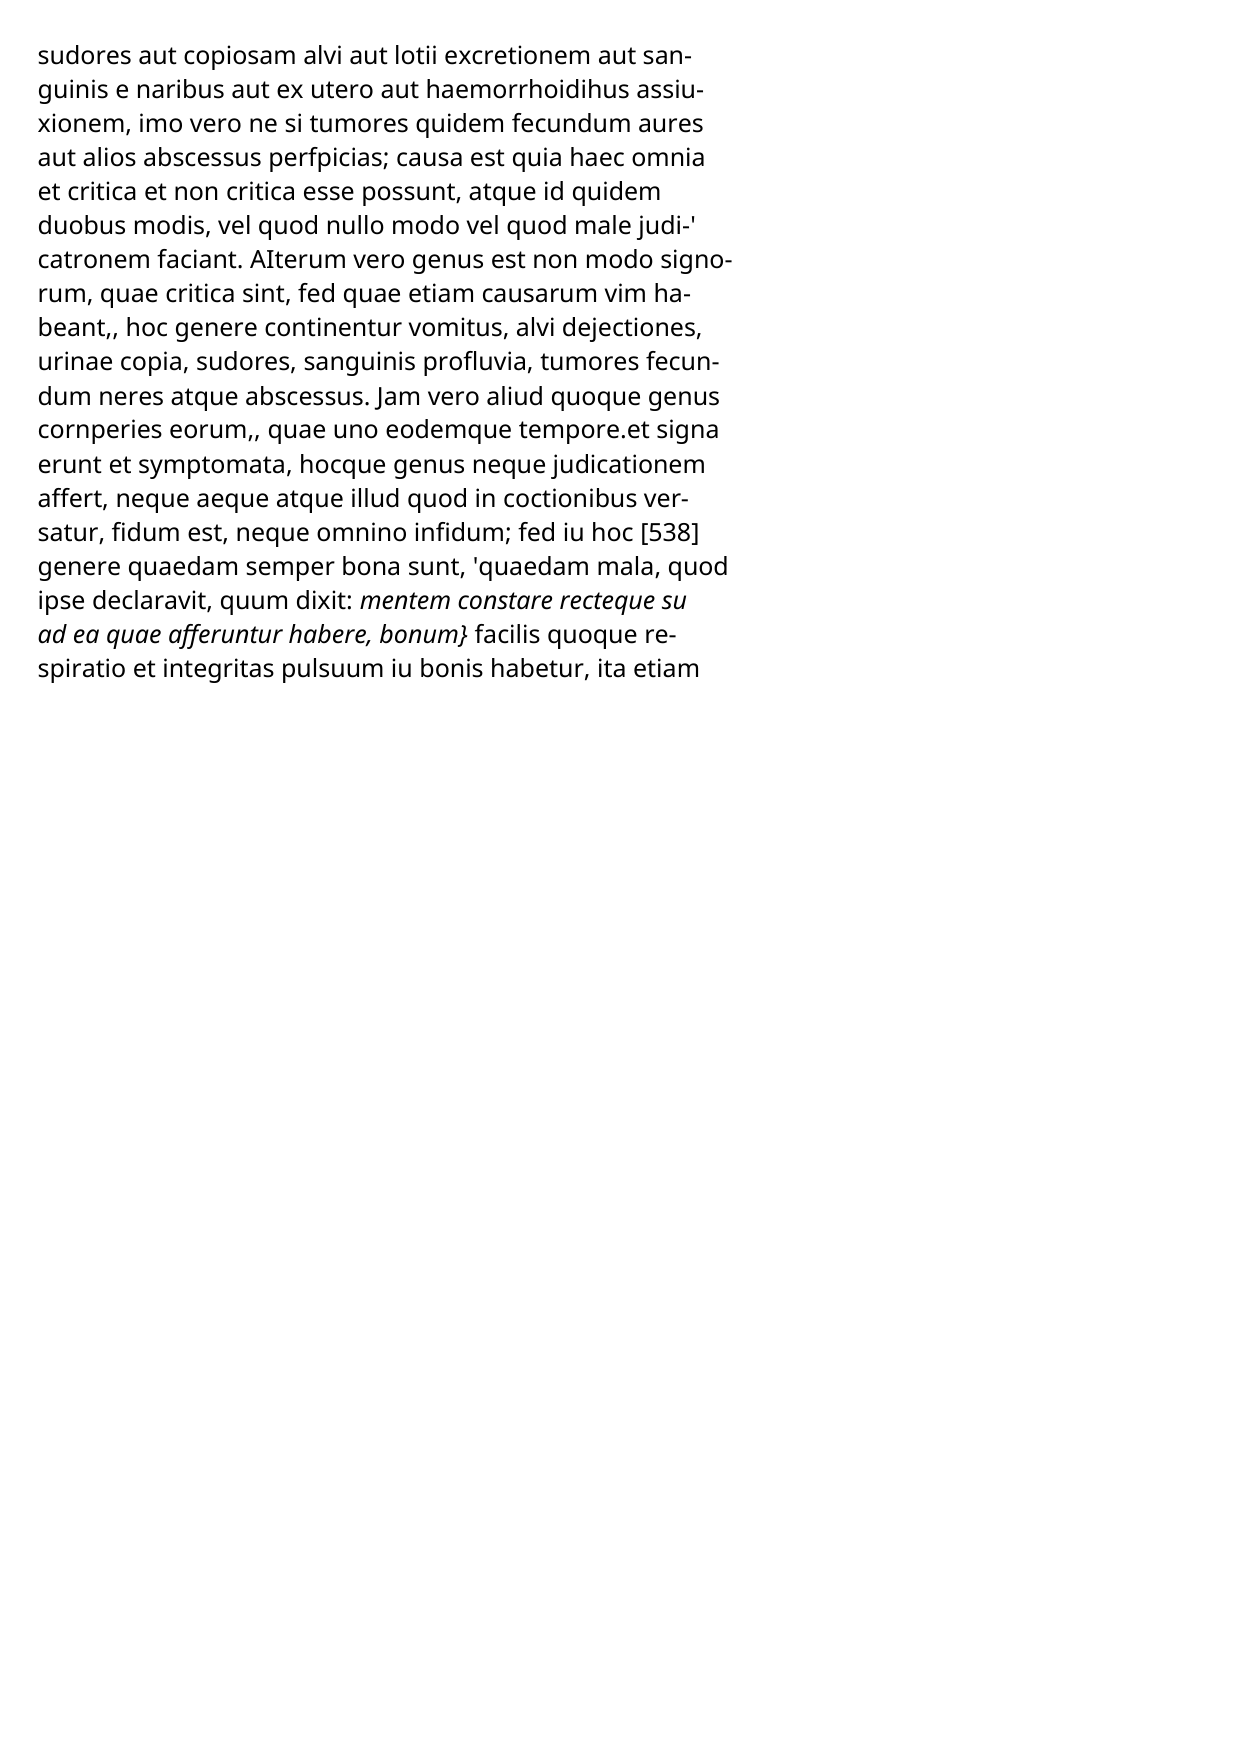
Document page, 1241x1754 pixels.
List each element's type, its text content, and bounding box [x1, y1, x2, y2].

text sudores aut copiosam alvi aut lotii excretionem aut san- guinis e naribus aut ex utero aut haemorrhoidihus assiu- xionem, imo vero ne si tumores quidem fecundum aures aut alios abscessus perfpicias; causa est quia haec omnia et critica et non critica esse possunt, atque id quidem duobus modis, vel quod nullo modo vel quod male judi-' catronem faciant. AIterum vero genus est non modo signo- rum, quae critica sint, fed quae etiam causarum vim ha- beant,, hoc genere continentur vomitus, alvi dejectiones, urinae copia, sudores, sanguinis profluvia, tumores fecun- dum neres atque abscessus. Jam vero aliud quoque genus cornperies eorum,, quae uno eodemque tempore.et signa erunt et symptomata, hocque genus neque judicationem affert, neque aeque atque illud quod in coctionibus ver- satur, fidum est, neque omnino infidum; fed iu hoc [538] genere quaedam semper bona sunt, 'quaedam mala, quod ipse declaravit, quum dixit: mentem constare recteque su ad ea quae afferuntur habere, bonum} facilis quoque re- spiratio et integritas pulsuum iu bonis habetur, ita etiam [37, 37, 1203, 685]
